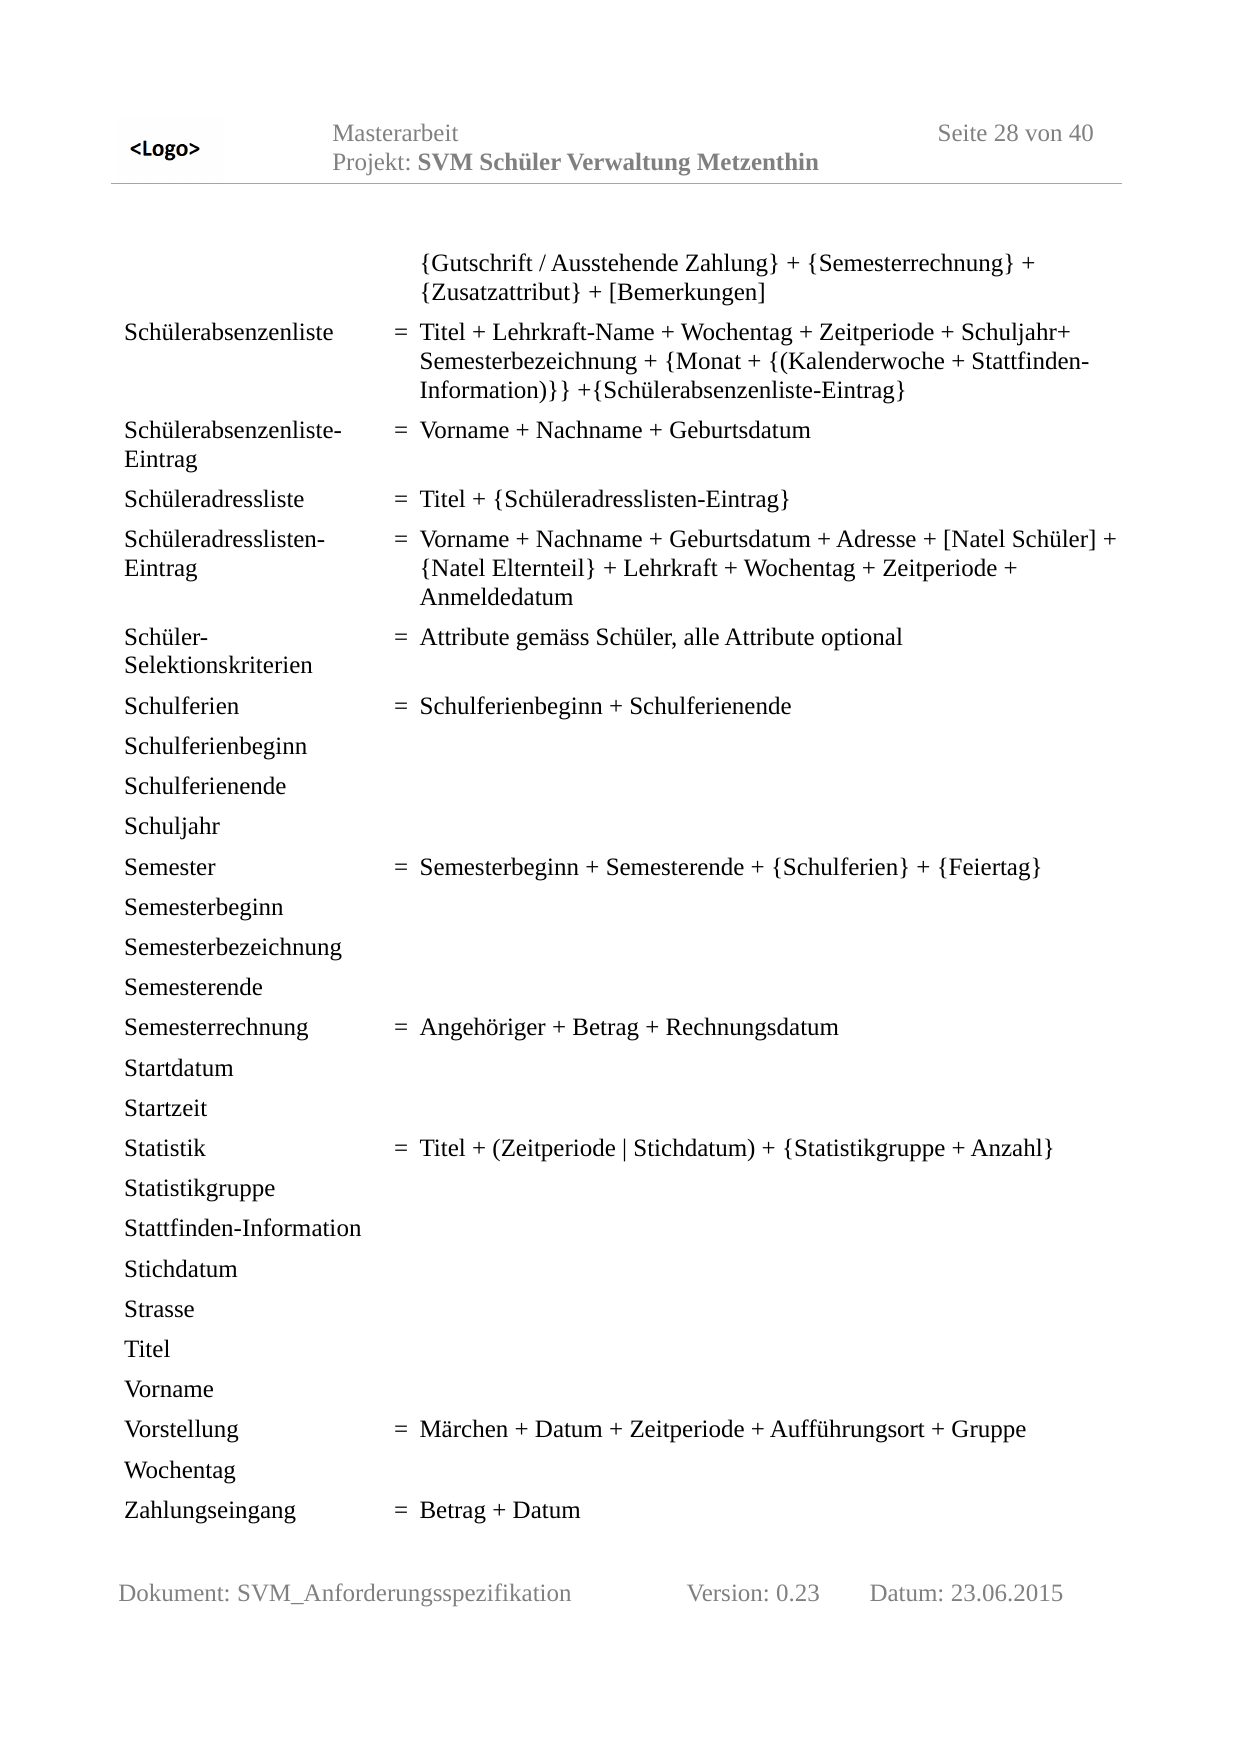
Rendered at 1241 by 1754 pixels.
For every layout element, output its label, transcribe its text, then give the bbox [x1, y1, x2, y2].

table_cell [414, 1369, 1123, 1409]
table_cell [414, 1087, 1123, 1127]
table_cell Zahlungseingang [118, 1489, 384, 1529]
table_cell [384, 966, 413, 1007]
table_cell [384, 243, 413, 311]
table_cell [384, 1087, 413, 1127]
table_cell Schülerabsenzenliste-Eintrag [118, 409, 384, 478]
table_cell Schulferienende [118, 765, 384, 806]
table_cell [414, 1248, 1123, 1288]
table_cell [414, 1168, 1123, 1208]
table_cell = [384, 1489, 413, 1529]
table_cell [384, 1288, 413, 1328]
table_cell [414, 1047, 1123, 1087]
table_cell Titel + Lehrkraft-Name + Wochentag + Zeitperiode + Schuljahr+ Semesterbezeichnung + {Monat + {(Kalenderwoche + Stattfinden-Information)}} +{Schülerabsenzenliste-Eintrag} [414, 311, 1123, 409]
table_cell Wochentag [118, 1449, 384, 1489]
table_cell = [384, 409, 413, 478]
table_cell Startdatum [118, 1047, 384, 1087]
table_cell Statistikgruppe [118, 1168, 384, 1208]
table_cell [118, 243, 384, 311]
table_cell [384, 1248, 413, 1288]
table_cell Schulferien [118, 685, 384, 725]
table_cell [384, 1168, 413, 1208]
table_cell Titel [118, 1328, 384, 1368]
table_cell [384, 1449, 413, 1489]
table_cell Stichdatum [118, 1248, 384, 1288]
table_cell [414, 765, 1123, 806]
picture [118, 118, 224, 183]
table_cell = [384, 616, 413, 685]
table_cell = [384, 478, 413, 518]
table_cell [414, 926, 1123, 966]
table_cell [384, 1208, 413, 1248]
table_cell [384, 725, 413, 765]
table_cell [384, 1369, 413, 1409]
table_cell Semesterbezeichnung [118, 926, 384, 966]
table_cell [414, 806, 1123, 846]
table_cell Vorname [118, 1369, 384, 1409]
table_cell Semesterrechnung [118, 1007, 384, 1047]
table_cell [414, 1288, 1123, 1328]
table_cell = [384, 311, 413, 409]
table_cell Attribute gemäss Schüler, alle Attribute optional [414, 616, 1123, 685]
table_cell [414, 1449, 1123, 1489]
table_cell [384, 1047, 413, 1087]
table_cell Schuljahr [118, 806, 384, 846]
table_cell [414, 725, 1123, 765]
table_cell Semesterende [118, 966, 384, 1007]
table_cell Semesterbeginn + Semesterende + {Schulferien} + {Feiertag} [414, 846, 1123, 886]
table_cell [384, 806, 413, 846]
table_cell = [384, 1007, 413, 1047]
table_cell = [384, 846, 413, 886]
table_cell Vorname + Nachname + Geburtsdatum [414, 409, 1123, 478]
table_cell = [384, 685, 413, 725]
table_cell Semester [118, 846, 384, 886]
table_cell = [384, 1127, 413, 1167]
table_cell [384, 926, 413, 966]
table_cell [384, 765, 413, 806]
table_cell Statistik [118, 1127, 384, 1167]
table_cell Startzeit [118, 1087, 384, 1127]
table_cell Titel + (Zeitperiode | Stichdatum) + {Statistikgruppe + Anzahl} [414, 1127, 1123, 1167]
table_cell [414, 886, 1123, 926]
table_cell Vorname + Nachname + Geburtsdatum + Adresse + [Natel Schüler] + {Natel Elternteil} + Lehrkraft + Wochentag + Zeitperiode + Anmeldedatum [414, 518, 1123, 616]
table_cell Angehöriger + Betrag + Rechnungsdatum [414, 1007, 1123, 1047]
table_cell Vorstellung [118, 1409, 384, 1449]
table_cell Schüleradressliste [118, 478, 384, 518]
table_cell Schulferienbeginn + Schulferienende [414, 685, 1123, 725]
table_cell Märchen + Datum + Zeitperiode + Aufführungsort + Gruppe [414, 1409, 1123, 1449]
table_cell = [384, 518, 413, 616]
table_cell [384, 886, 413, 926]
table_cell Schüler-Selektionskriterien [118, 616, 384, 685]
table_cell Semesterbeginn [118, 886, 384, 926]
table_cell Schüleradresslisten-Eintrag [118, 518, 384, 616]
table_cell [384, 1328, 413, 1368]
table_cell [414, 1208, 1123, 1248]
table_cell Stattfinden-Information [118, 1208, 384, 1248]
table_cell Schulferienbeginn [118, 725, 384, 765]
table_cell Betrag + Datum [414, 1489, 1123, 1529]
table_cell {Gutschrift / Ausstehende Zahlung} + {Semesterrechnung} + {Zusatzattribut} + [Bemerkungen] [414, 243, 1123, 311]
table_cell = [384, 1409, 413, 1449]
table_cell [414, 1328, 1123, 1368]
table_cell Schülerabsenzenliste [118, 311, 384, 409]
table_cell Strasse [118, 1288, 384, 1328]
table_cell [414, 966, 1123, 1007]
table_cell Titel + {Schüleradresslisten-Eintrag} [414, 478, 1123, 518]
